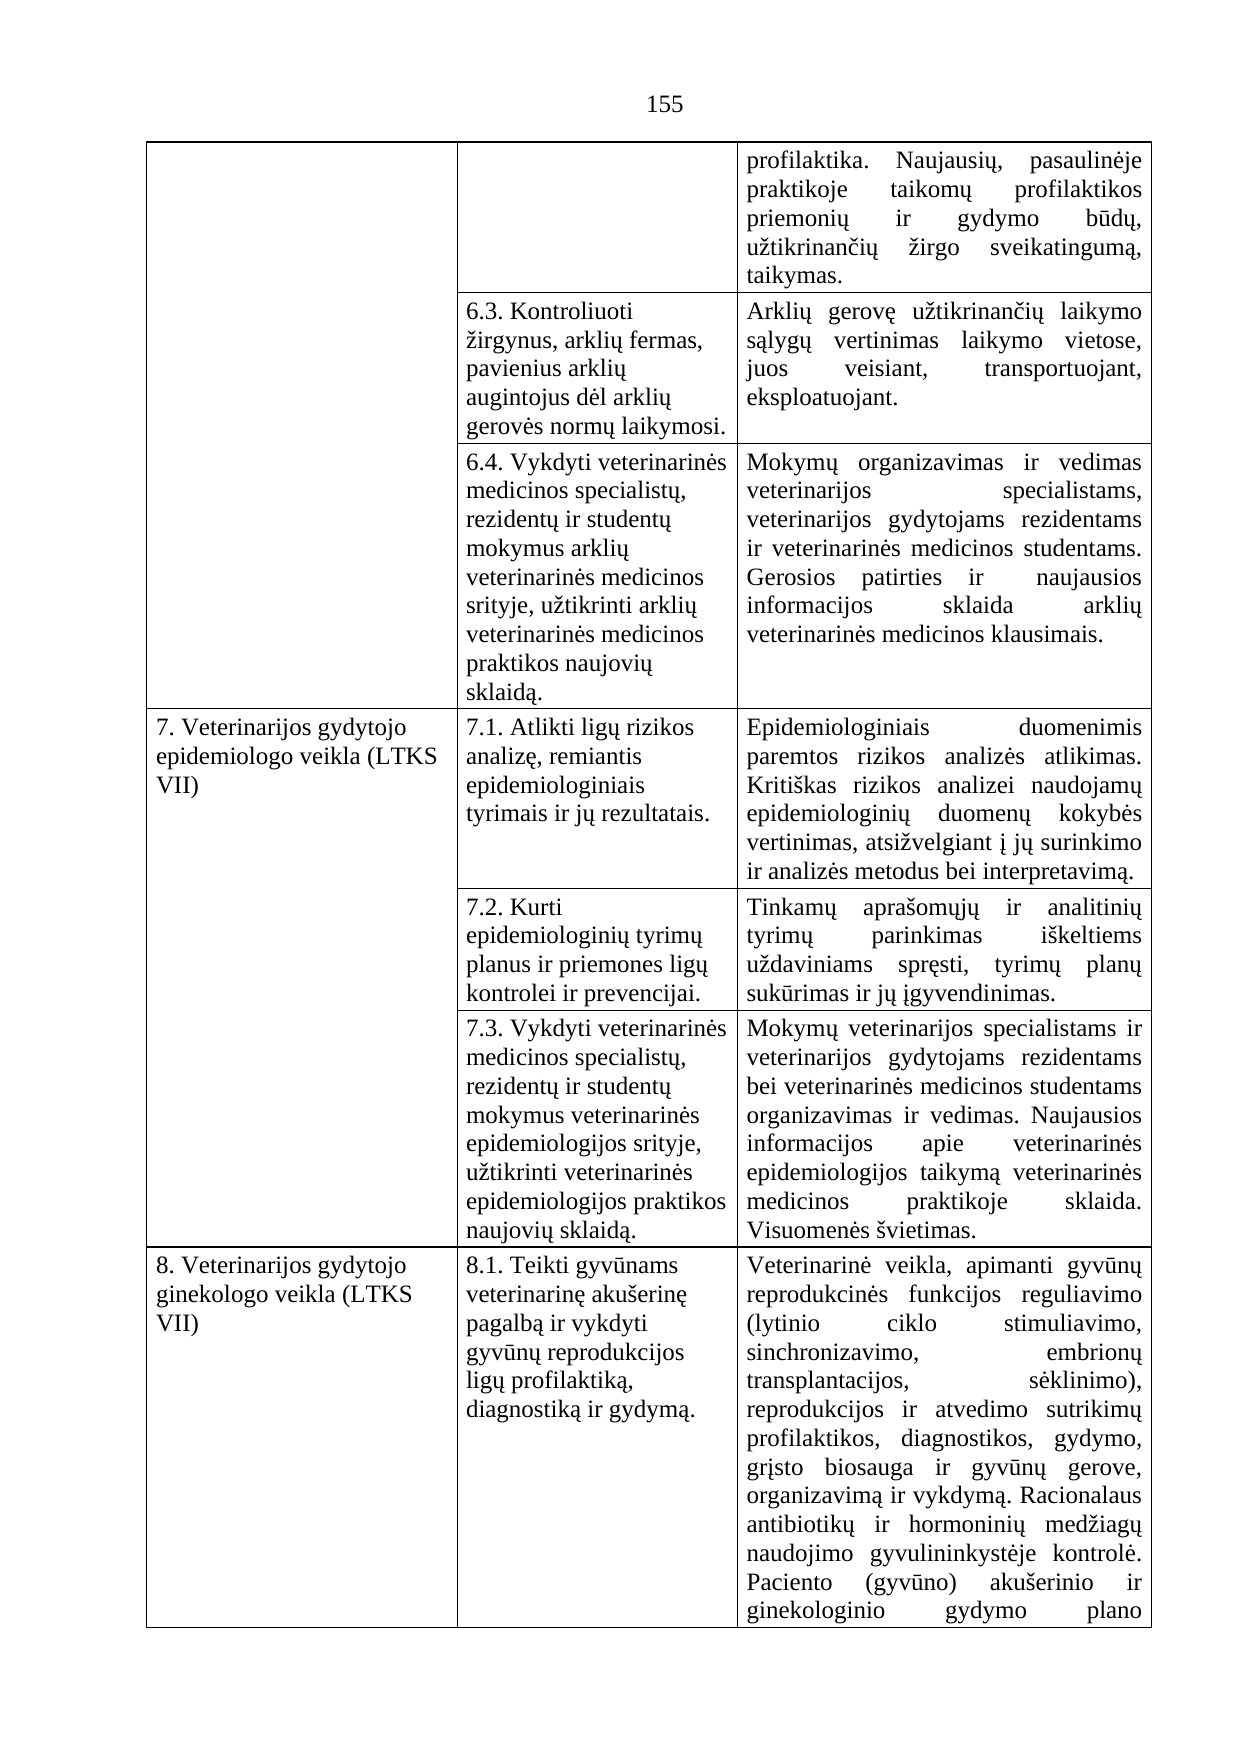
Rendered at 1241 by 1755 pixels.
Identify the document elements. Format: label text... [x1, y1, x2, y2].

table_cell 6.4. Vykdyti veterinarinės medicinos specialistų, rezidentų ir studentų mokymus arklių veterinarinės medicinos srityje, užtikrinti arklių veterinarinės medicinos praktikos naujovių sklaidą. [458, 444, 737, 708]
table_cell Epidemiologiniais duomenimis paremtos rizikos analizės atlikimas. Kritiškas rizikos analizei naudojamų epidemiologinių duomenų kokybės vertinimas, atsižvelgiant į jų surinkimo ir analizės metodus bei interpretavimą. [738, 709, 1151, 888]
table_cell 7.1. Atlikti ligų rizikos analizę, remiantis epidemiologiniais tyrimais ir jų rezultatais. [458, 709, 737, 888]
table_cell Tinkamų aprašomųjų ir analitinių tyrimų parinkimas iškeltiems uždaviniams spręsti, tyrimų planų sukūrimas ir jų įgyvendinimas. [738, 889, 1151, 1009]
table_cell 8.1. Teikti gyvūnams veterinarinę akušerinę pagalbą ir vykdyti gyvūnų reprodukcijos ligų profilaktiką, diagnostiką ir gydymą. [458, 1248, 737, 1627]
table_cell Arklių gerovę užtikrinančių laikymo sąlygų vertinimas laikymo vietose, juos veisiant, transportuojant, eksploatuojant. [738, 293, 1151, 443]
table_cell 8. Veterinarijos gydytojo ginekologo veikla (LTKS VII) [147, 1248, 457, 1627]
table_cell 7. Veterinarijos gydytojo epidemiologo veikla (LTKS VII) [147, 709, 457, 1246]
table_cell 6.3. Kontroliuoti žirgynus, arklių fermas, pavienius arklių augintojus dėl arklių gerovės normų laikymosi. [458, 293, 737, 443]
table_cell [147, 143, 457, 708]
table_cell 7.3. Vykdyti veterinarinės medicinos specialistų, rezidentų ir studentų mokymus veterinarinės epidemiologijos srityje, užtikrinti veterinarinės epidemiologijos praktikos naujovių sklaidą. [458, 1011, 737, 1246]
table_cell 7.2. Kurti epidemiologinių tyrimų planus ir priemones ligų kontrolei ir prevencijai. [458, 889, 737, 1009]
table_cell Mokymų veterinarijos specialistams ir veterinarijos gydytojams rezidentams bei veterinarinės medicinos studentams organizavimas ir vedimas. Naujausios informacijos apie veterinarinės epidemiologijos taikymą veterinarinės medicinos praktikoje sklaida. Visuomenės švietimas. [738, 1011, 1151, 1246]
table_cell [458, 143, 737, 292]
table_cell Veterinarinė veikla, apimanti gyvūnų reprodukcinės funkcijos reguliavimo (lytinio ciklo stimuliavimo, sinchronizavimo, embrionų transplantacijos, sėklinimo), reprodukcijos ir atvedimo sutrikimų profilaktikos, diagnostikos, gydymo, grįsto biosauga ir gyvūnų gerove, organizavimą ir vykdymą. Racionalaus antibiotikų ir hormoninių medžiagų naudojimo gyvulininkystėje kontrolė. Paciento (gyvūno) akušerinio ir ginekologinio gydymo plano [738, 1248, 1151, 1627]
table_cell profilaktika. Naujausių, pasaulinėje praktikoje taikomų profilaktikos priemonių ir gydymo būdų, užtikrinančių žirgo sveikatingumą, taikymas. [738, 143, 1151, 292]
table_cell Mokymų organizavimas ir vedimas veterinarijos specialistams, veterinarijos gydytojams rezidentams ir veterinarinės medicinos studentams. Gerosios patirties ir naujausios informacijos sklaida arklių veterinarinės medicinos klausimais. [738, 444, 1151, 708]
